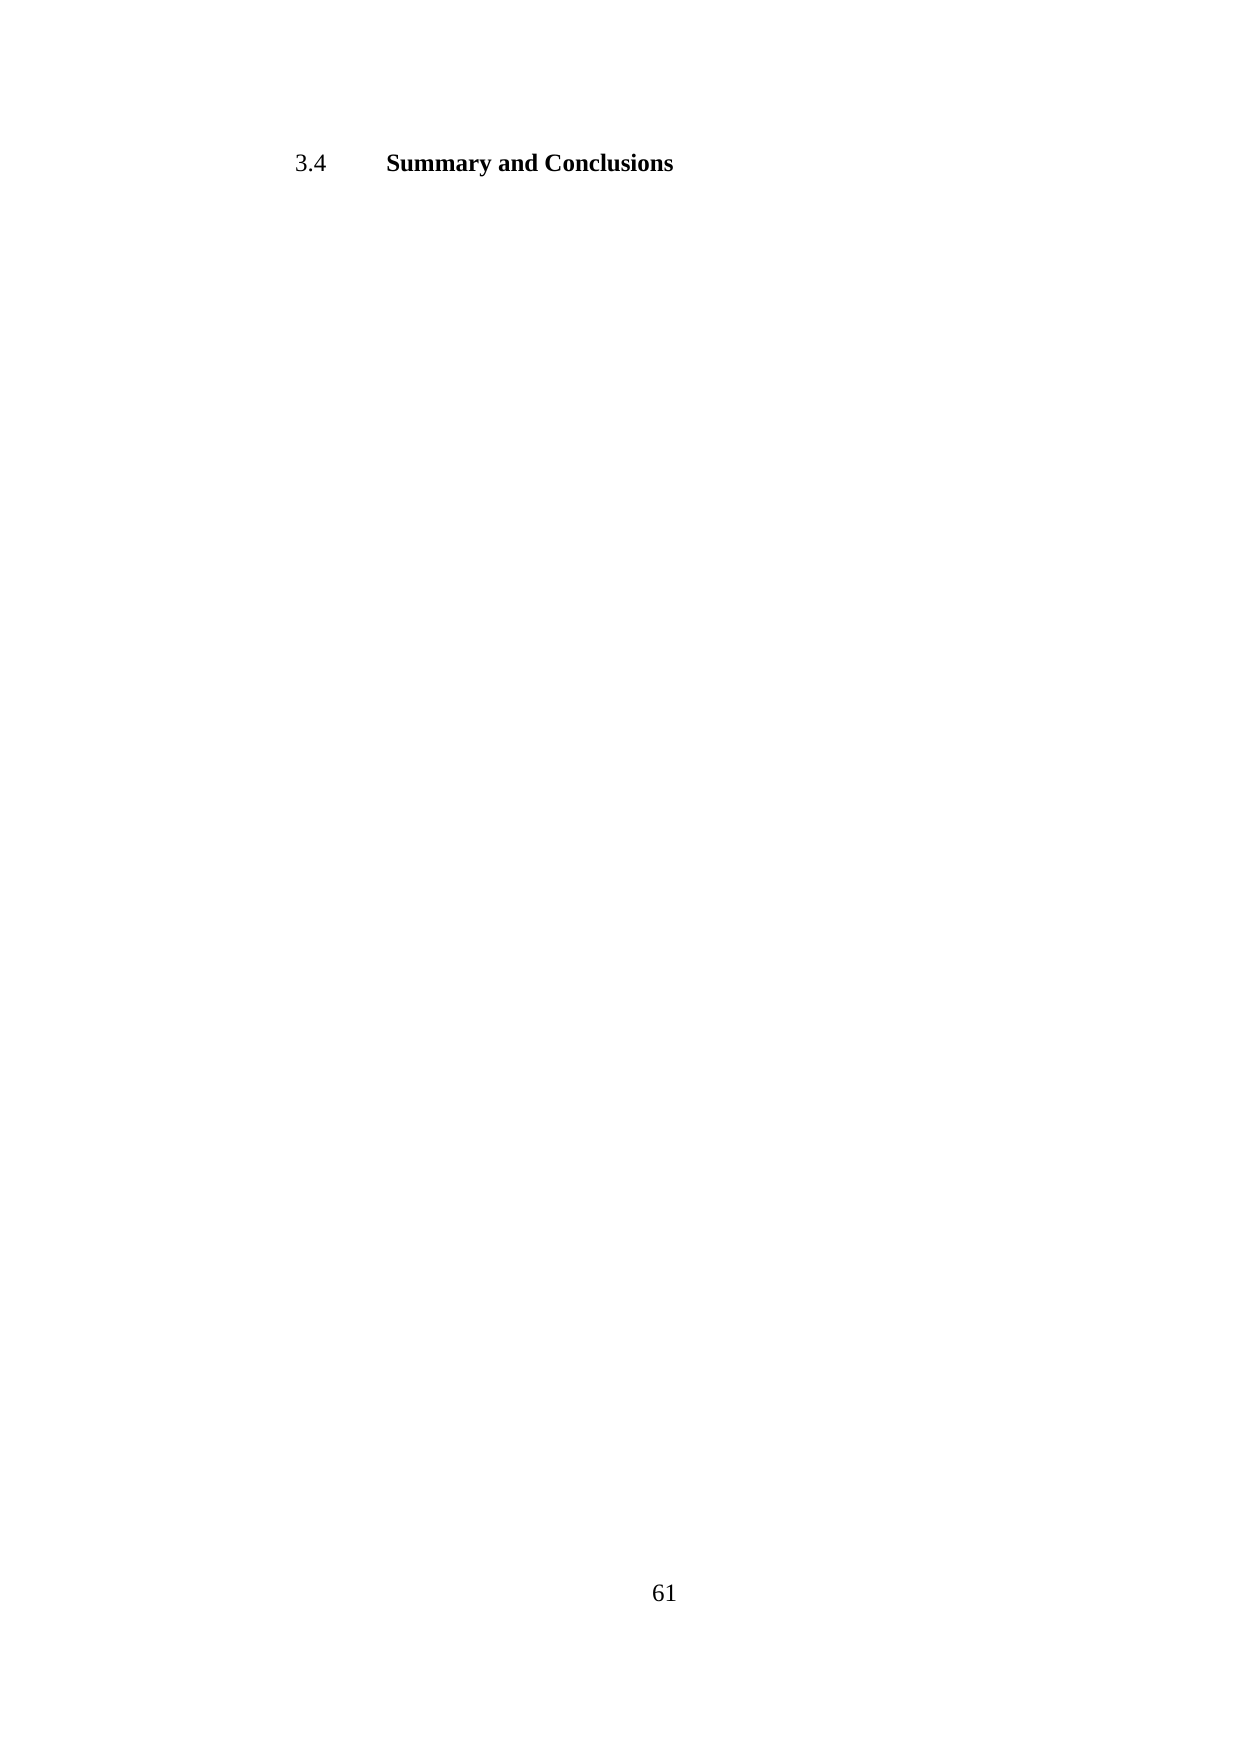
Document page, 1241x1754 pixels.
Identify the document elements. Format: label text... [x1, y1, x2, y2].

list Summary and Conclusions [295, 148, 1093, 176]
